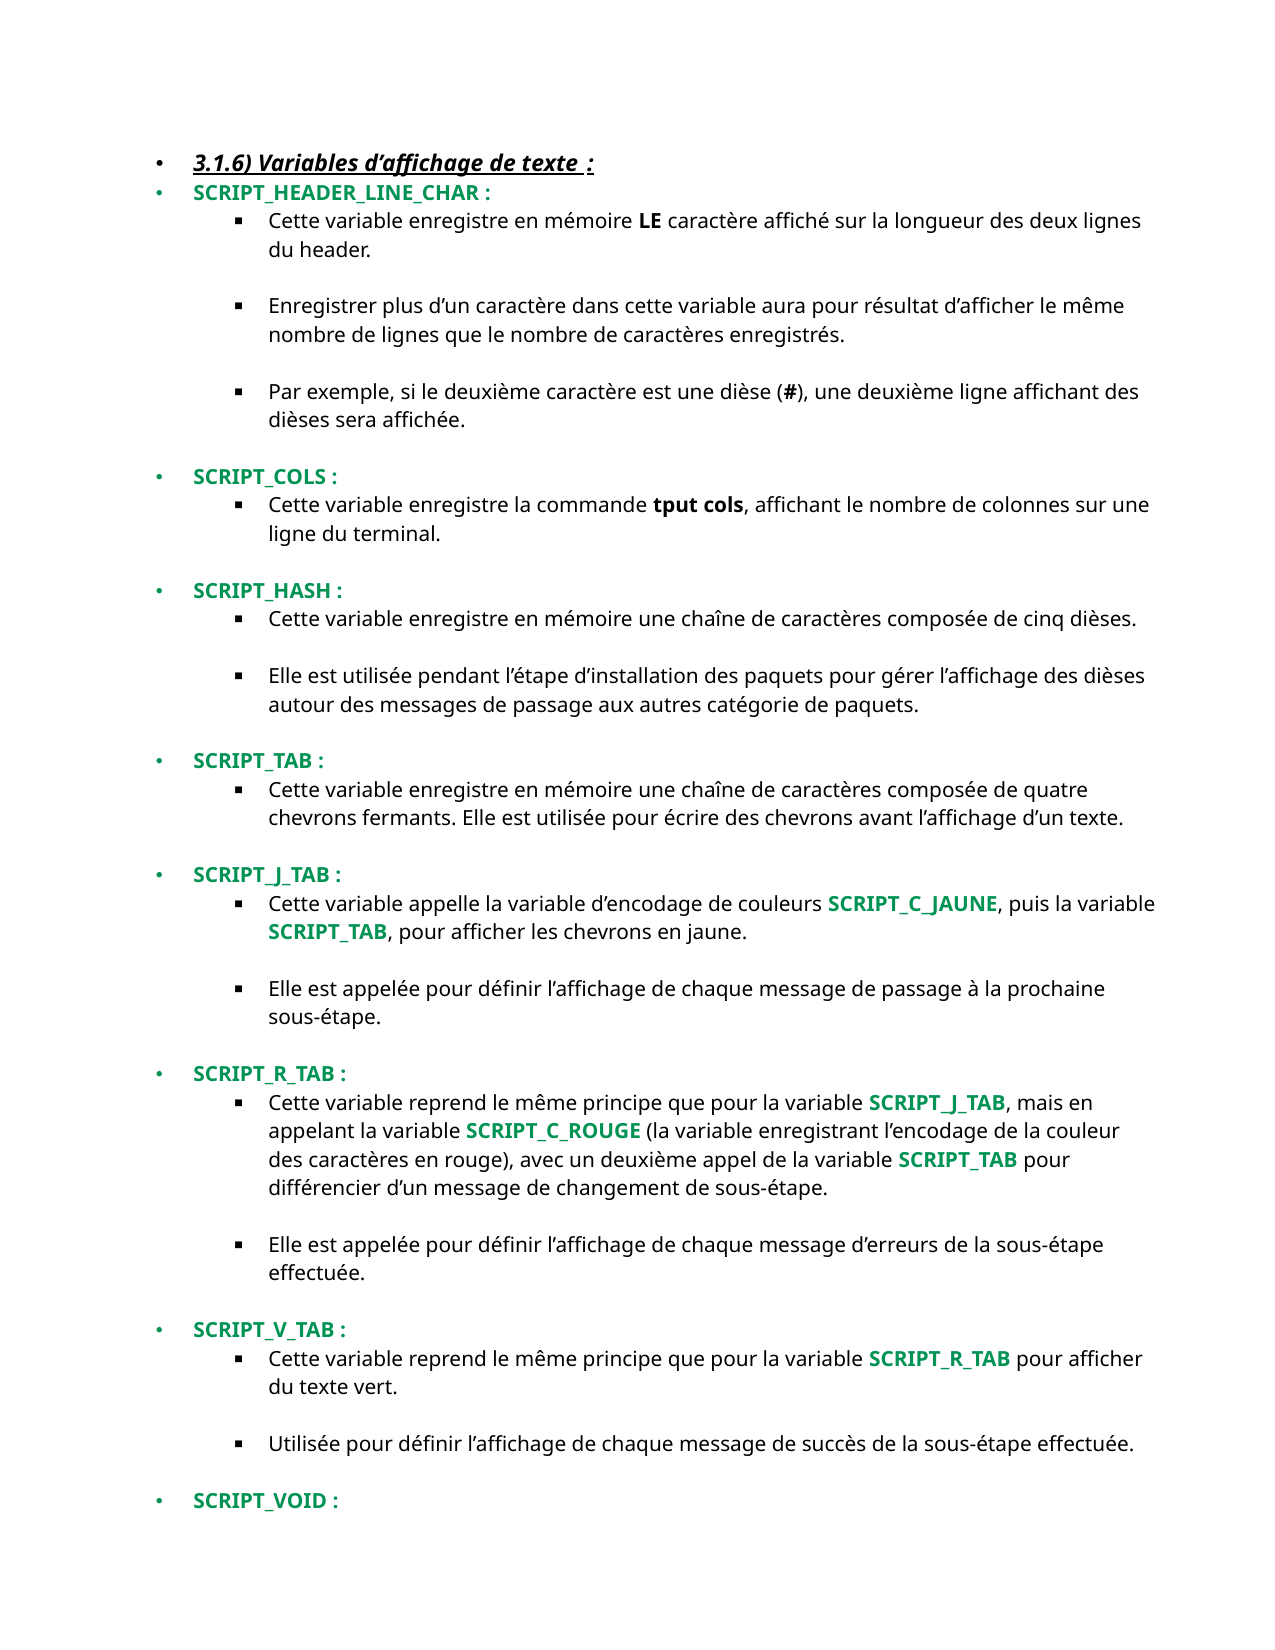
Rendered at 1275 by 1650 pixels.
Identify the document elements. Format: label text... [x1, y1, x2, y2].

list Cette variable reprend le même principe que pour la variable SCRIPT_R_TAB pour afficher du texte vert. [231, 1344, 1157, 1401]
list SCRIPT_HASH : [156, 576, 1157, 604]
list SCRIPT_V_TAB : [156, 1315, 1157, 1344]
list Par exemple, si le deuxième caractère est une dièse (#), une deuxième ligne affichant des dièses sera affichée. [231, 377, 1157, 434]
list Enregistrer plus d’un caractère dans cette variable aura pour résultat d’afficher le même nombre de lignes que le nombre de caractères enregistrés. [231, 292, 1157, 348]
list SCRIPT_VOID : [156, 1486, 1157, 1514]
list SCRIPT_J_TAB : [156, 860, 1157, 889]
list Cette variable enregistre la commande tput cols, affichant le nombre de colonnes sur une ligne du terminal. [231, 491, 1157, 547]
list Utilisée pour définir l’affichage de chaque message de succès de la sous-étape effectuée. [231, 1429, 1157, 1457]
list SCRIPT_COLS : [156, 462, 1157, 491]
list SCRIPT_R_TAB : [156, 1059, 1157, 1088]
list Cette variable enregistre en mémoire une chaîne de caractères composée de quatre chevrons fermants. Elle est utilisée pour écrire des chevrons avant l’affichage d’un texte. [231, 775, 1157, 832]
list Cette variable enregistre en mémoire une chaîne de caractères composée de cinq dièses. [231, 604, 1157, 633]
list Elle est appelée pour définir l’affichage de chaque message d’erreurs de la sous-étape effectuée. [231, 1230, 1157, 1287]
list 3.1.6) Variables d’affichage de texte : [156, 147, 1157, 178]
list SCRIPT_HEADER_LINE_CHAR : [156, 178, 1157, 206]
list Elle est appelée pour définir l’affichage de chaque message de passage à la prochaine sous-étape. [231, 974, 1157, 1031]
list Cette variable reprend le même principe que pour la variable SCRIPT_J_TAB, mais en appelant la variable SCRIPT_C_ROUGE (la variable enregistrant l’encodage de la couleur des caractères en rouge), avec un deuxième appel de la variable SCRIPT_TAB pour différencier d’un message de changement de sous-étape. [231, 1088, 1157, 1202]
list Cette variable appelle la variable d’encodage de couleurs SCRIPT_C_JAUNE, puis la variable SCRIPT_TAB, pour afficher les chevrons en jaune. [231, 889, 1157, 946]
list SCRIPT_TAB : [156, 747, 1157, 775]
list Cette variable enregistre en mémoire LE caractère affiché sur la longueur des deux lignes du header. [231, 206, 1157, 263]
list Elle est utilisée pendant l’étape d’installation des paquets pour gérer l’affichage des dièses autour des messages de passage aux autres catégorie de paquets. [231, 661, 1157, 718]
